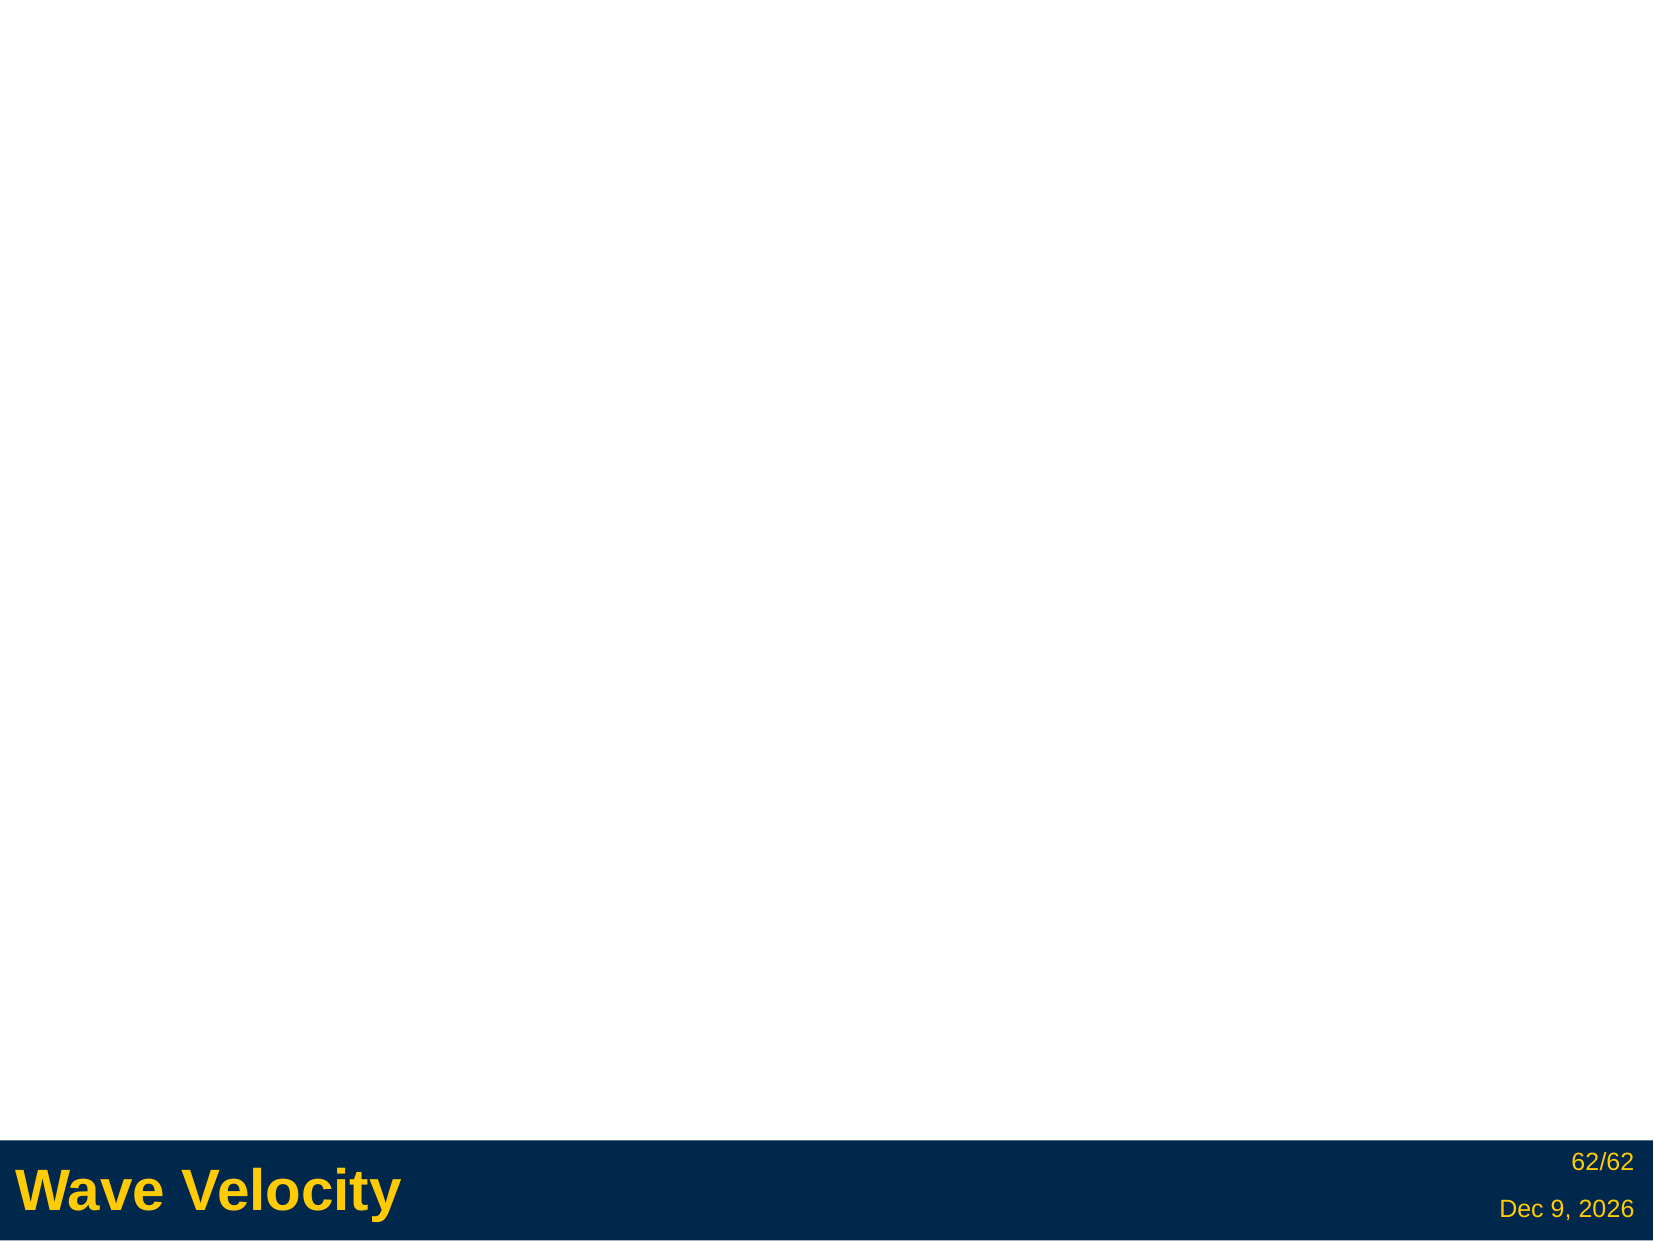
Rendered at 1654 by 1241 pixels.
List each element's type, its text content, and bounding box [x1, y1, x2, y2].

title Wave Velocity [14, 1140, 1380, 1241]
